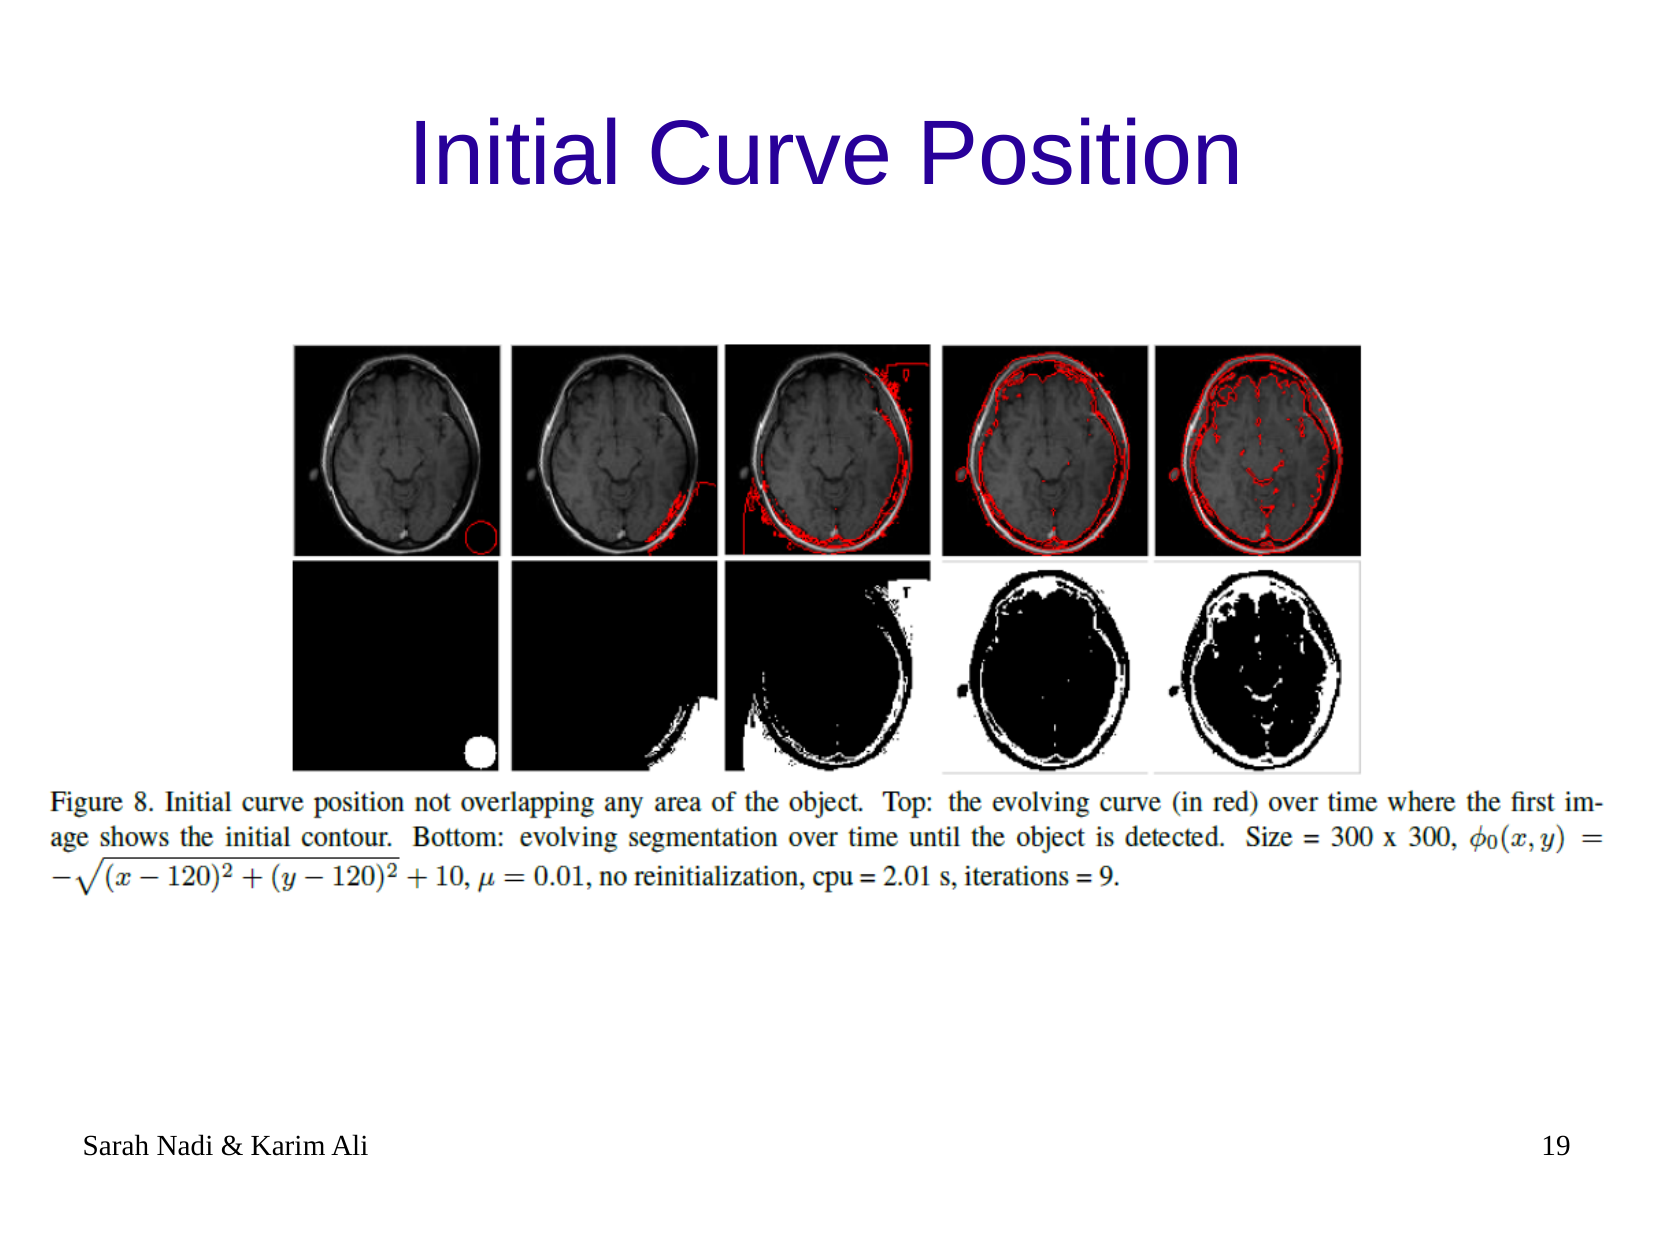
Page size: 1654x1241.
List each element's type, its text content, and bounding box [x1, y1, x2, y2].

title Initial Curve Position [82, 56, 1571, 250]
picture [45, 339, 1609, 901]
